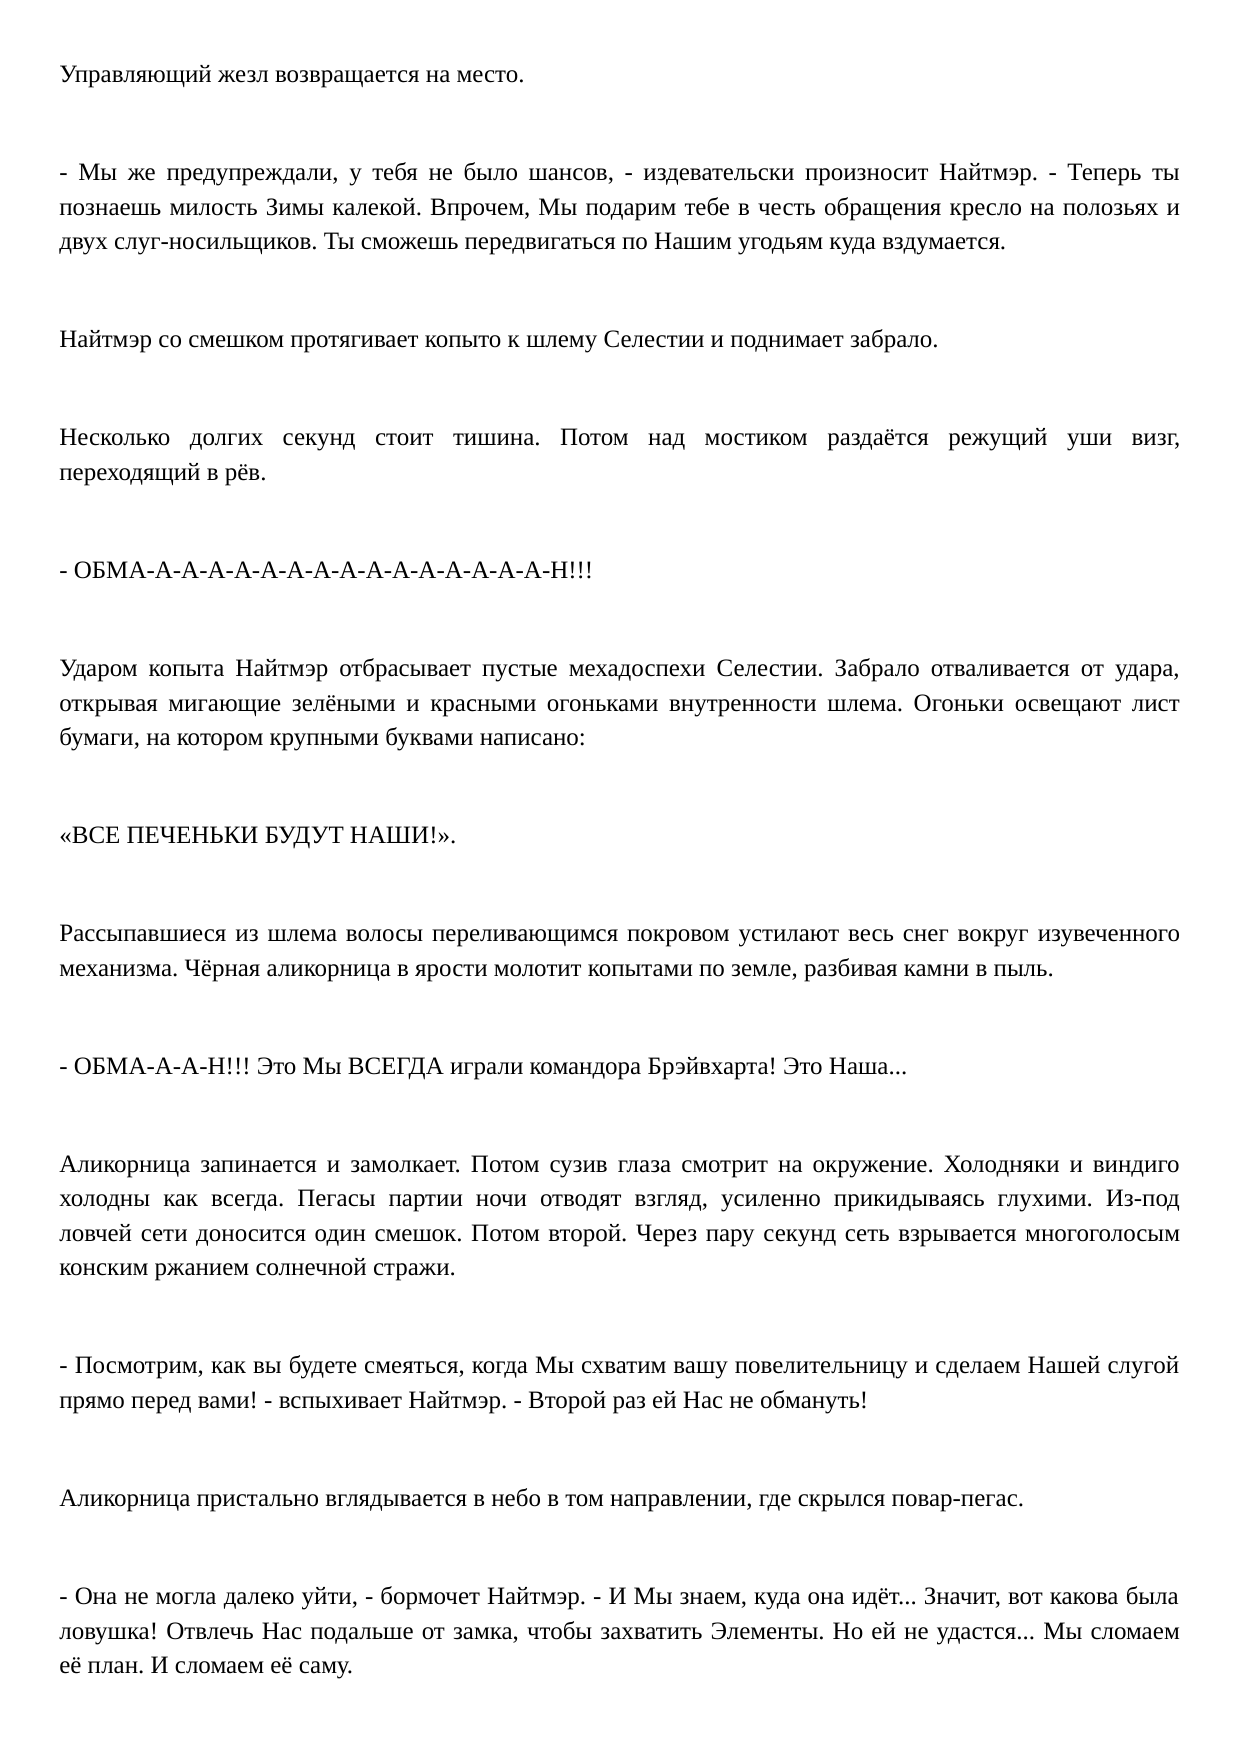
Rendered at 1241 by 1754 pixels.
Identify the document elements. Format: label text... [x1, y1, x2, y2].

text Управляющий жезл возвращается на место. [59, 59, 1181, 88]
text Ударом копыта Найтмэр отбрасывает пустые мехадоспехи Селестии. Забрало отваливается от удара, открывая мигающие зелёными и красными огоньками внутренности шлема. Огоньки освещают лист бумаги, на котором крупными буквами написано: [59, 653, 1181, 751]
text - Она не могла далеко уйти, - бормочет Найтмэр. - И Мы знаем, куда она идёт... Значит, вот какова была ловушка! Отвлечь Нас подальше от замка, чтобы захватить Элементы. Но ей не удастся... Мы сломаем её план. И сломаем её саму. [59, 1581, 1181, 1679]
text Несколько долгих секунд стоит тишина. Потом над мостиком раздаётся режущий уши визг, переходящий в рёв. [59, 422, 1181, 486]
text Аликорница запинается и замолкает. Потом сузив глаза смотрит на окружение. Холодняки и виндиго холодны как всегда. Пегасы партии ночи отводят взгляд, усиленно прикидываясь глухими. Из-под ловчей сети доносится один смешок. Потом второй. Через пару секунд сеть взрывается многоголосым конским ржанием солнечной стражи. [59, 1149, 1181, 1281]
text Рассыпавшиеся из шлема волосы переливающимся покровом устилают весь снег вокруг изувеченного механизма. Чёрная аликорница в ярости молотит копытами по земле, разбивая камни в пыль. [59, 918, 1181, 982]
text «ВСЕ ПЕЧЕНЬКИ БУДУТ НАШИ!». [59, 820, 1181, 849]
text Аликорница пристально вглядывается в небо в том направлении, где скрылся повар-пегас. [59, 1483, 1181, 1512]
text Найтмэр со смешком протягивает копыто к шлему Селестии и поднимает забрало. [59, 324, 1181, 353]
text - Посмотрим, как вы будете смеяться, когда Мы схватим вашу повелительницу и сделаем Нашей слугой прямо перед вами! - вспыхивает Найтмэр. - Второй раз ей Нас не обмануть! [59, 1351, 1181, 1414]
text - ОБМА-А-А-Н!!! Это Мы ВСЕГДА играли командора Брэйвхарта! Это Наша... [59, 1051, 1181, 1080]
text - Мы же предупреждали, у тебя не было шансов, - издевательски произносит Найтмэр. - Теперь ты познаешь милость Зимы калекой. Впрочем, Мы подарим тебе в честь обращения кресло на полозьях и двух слуг-носильщиков. Ты сможешь передвигаться по Нашим угодьям куда вздумается. [59, 157, 1181, 255]
text - ОБМА-А-А-А-А-А-А-А-А-А-А-А-А-А-А-А-Н!!! [59, 555, 1181, 584]
